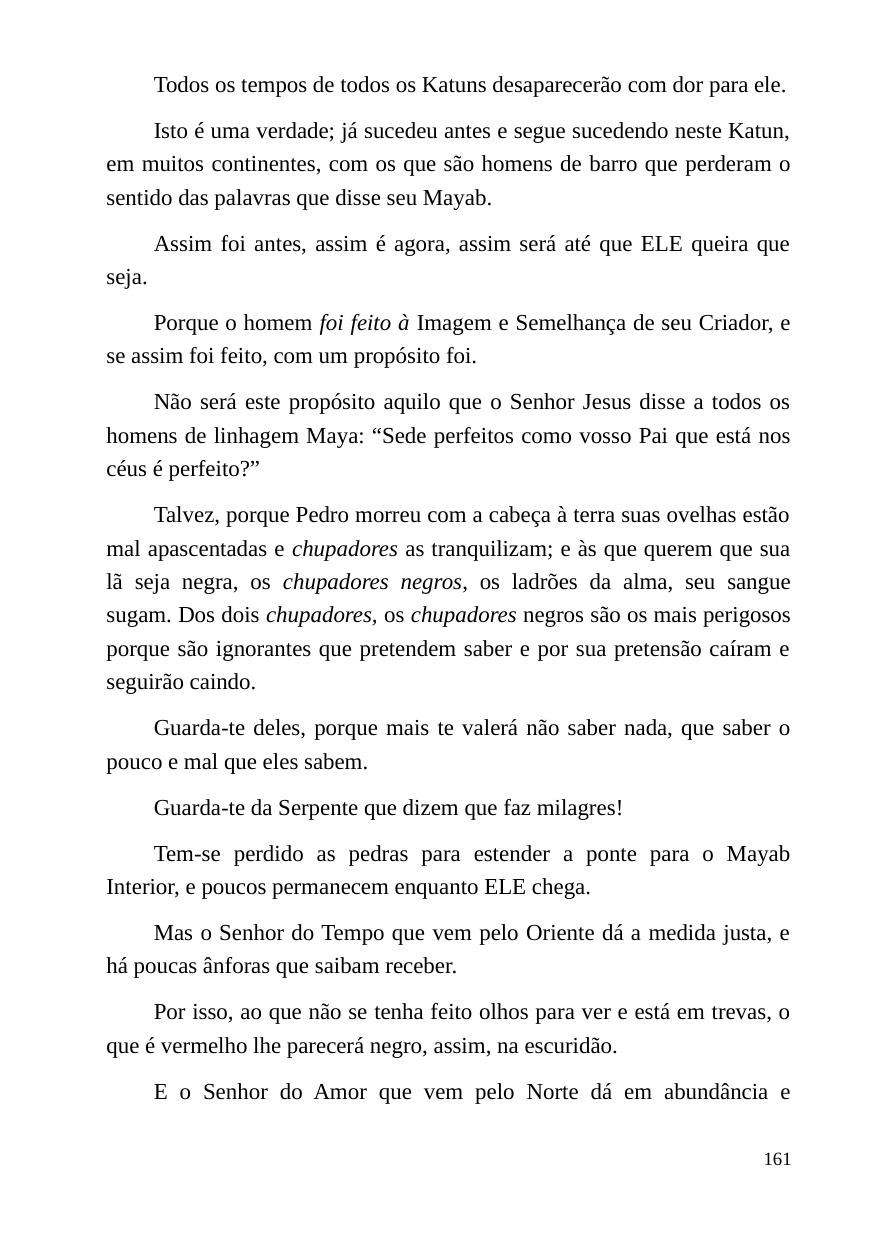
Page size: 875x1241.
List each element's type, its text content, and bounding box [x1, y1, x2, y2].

text Mas o Senhor do Tempo que vem pelo Oriente dá a medida justa, e há poucas ânforas que saibam receber. [106, 919, 791, 979]
text Não será este propósito aquilo que o Senhor Jesus disse a todos os homens de linhagem Maya: “Sede perfeitos como vosso Pai que está nos céus é perfeito?” [106, 388, 791, 482]
text Assim foi antes, assim é agora, assim será até que ELE queira que seja. [106, 229, 791, 289]
text Por isso, ao que não se tenha feito olhos para ver e está em trevas, o que é vermelho lhe parecerá negro, assim, na escuridão. [106, 998, 791, 1058]
text E o Senhor do Amor que vem pelo Norte dá em abundância e [106, 1078, 791, 1104]
text Guarda-te deles, porque mais te valerá não saber nada, que saber o pouco e mal que eles sabem. [106, 714, 791, 774]
text Todos os tempos de todos os Katuns desaparecerão com dor para ele. [106, 71, 791, 97]
text Talvez, porque Pedro morreu com a cabeça à terra suas ovelhas estão mal apascentadas e chupadores as tranquilizam; e às que querem que sua lã seja negra, os chupadores negros, os ladrões da alma, seu sangue sugam. Dos dois chupadores, os chupadores negros são os mais perigosos porque são ignorantes que pretendem saber e por sua pretensão caíram e seguirão caindo. [106, 501, 791, 695]
text Guarda-te da Serpente que dizem que faz milagres! [106, 794, 791, 820]
text Tem-se perdido as pedras para estender a ponte para o Mayab Interior, e poucos permanecem enquanto ELE chega. [106, 839, 791, 899]
text Porque o homem foi feito à Imagem e Semelhança de seu Criador, e se assim foi feito, com um propósito foi. [106, 309, 791, 369]
text Isto é uma verdade; já sucedeu antes e segue sucedendo neste Katun, em muitos continentes, com os que são homens de barro que perderam o sentido das palavras que disse seu Mayab. [106, 117, 791, 210]
